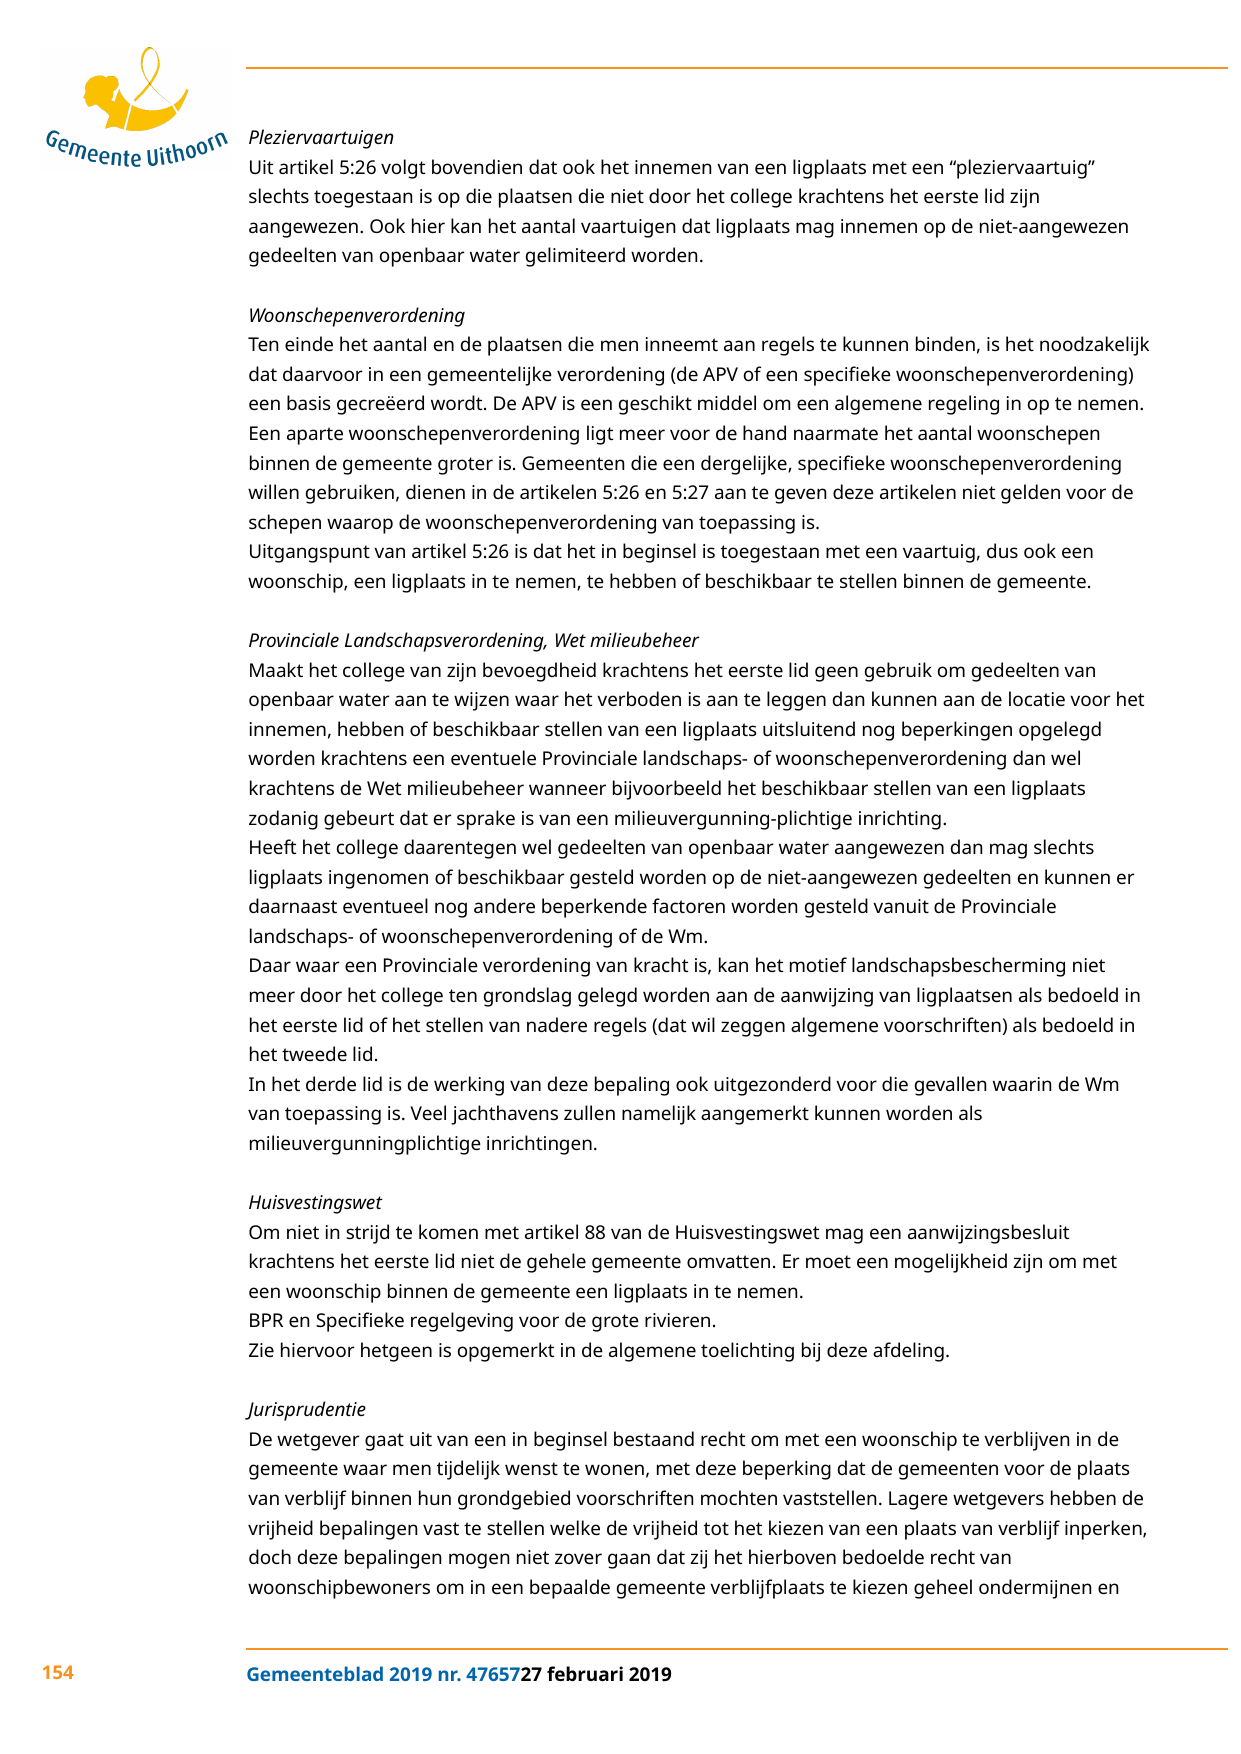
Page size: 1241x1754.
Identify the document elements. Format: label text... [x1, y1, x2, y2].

text Woonschepenverordening [248, 302, 1152, 328]
text Uitgangspunt van artikel 5:26 is dat het in beginsel is toegestaan met een vaartuig, dus ook een woonschip, een ligplaats in te nemen, te hebben of beschikbaar te stellen binnen de gemeente. [248, 538, 1152, 594]
text Pleziervaartuigen [248, 124, 1152, 150]
text Ten einde het aantal en de plaatsen die men inneemt aan regels te kunnen binden, is het noodzakelijk dat daarvoor in een gemeentelijke verordening (de APV of een specifieke woonschepenverordening) een basis gecreëerd wordt. De APV is een geschikt middel om een algemene regeling in op te nemen. Een aparte woonschepenverordening ligt meer voor de hand naarmate het aantal woonschepen binnen de gemeente groter is. Gemeenten die een dergelijke, specifieke woonschepenverordening willen gebruiken, dienen in de artikelen 5:26 en 5:27 aan te geven deze artikelen niet gelden voor de schepen waarop de woonschepenverordening van toepassing is. [248, 331, 1152, 535]
text Provinciale Landschapsverordening, Wet milieubeheer [248, 627, 1152, 653]
text Om niet in strijd te komen met artikel 88 van de Huisvestingswet mag een aanwijzingsbesluit krachtens het eerste lid niet de gehele gemeente omvatten. Er moet een mogelijkheid zijn om met een woonschip binnen de gemeente een ligplaats in te nemen. [248, 1219, 1152, 1304]
text Huisvestingswet [248, 1189, 1152, 1215]
text Zie hiervoor hetgeen is opgemerkt in de algemene toelichting bij deze afdeling. [248, 1337, 1152, 1363]
picture [41, 47, 231, 172]
text Jurisprudentie [248, 1396, 1152, 1422]
text In het derde lid is de werking van deze bepaling ook uitgezonderd voor die gevallen waarin de Wm van toepassing is. Veel jachthavens zullen namelijk aangemerkt kunnen worden als milieuvergunningplichtige inrichtingen. [248, 1071, 1152, 1156]
text Uit artikel 5:26 volgt bovendien dat ook het innemen van een ligplaats met een “pleziervaartuig” slechts toegestaan is op die plaatsen die niet door het college krachtens het eerste lid zijn aangewezen. Ook hier kan het aantal vaartuigen dat ligplaats mag innemen op de niet-aangewezen gedeelten van openbaar water gelimiteerd worden. [248, 154, 1152, 268]
text Daar waar een Provinciale verordening van kracht is, kan het motief landschapsbescherming niet meer door het college ten grondslag gelegd worden aan de aanwijzing van ligplaatsen als bedoeld in het eerste lid of het stellen van nadere regels (dat wil zeggen algemene voorschriften) als bedoeld in het tweede lid. [248, 953, 1152, 1067]
text BPR en Specifieke regelgeving voor de grote rivieren. [248, 1308, 1152, 1333]
text Heeft het college daarentegen wel gedeelten van openbaar water aangewezen dan mag slechts ligplaats ingenomen of beschikbaar gesteld worden op de niet-aangewezen gedeelten en kunnen er daarnaast eventueel nog andere beperkende factoren worden gesteld vanuit de Provinciale landschaps- of woonschepenverordening of de Wm. [248, 834, 1152, 949]
text De wetgever gaat uit van een in beginsel bestaand recht om met een woonschip te verblijven in de gemeente waar men tijdelijk wenst te wonen, met deze beperking dat de gemeenten voor de plaats van verblijf binnen hun grondgebied voorschriften mochten vaststellen. Lagere wetgevers hebben de vrijheid bepalingen vast te stellen welke de vrijheid tot het kiezen van een plaats van verblijf inperken, doch deze bepalingen mogen niet zover gaan dat zij het hierboven bedoelde recht van woonschipbewoners om in een bepaalde gemeente verblijfplaats te kiezen geheel ondermijnen en [248, 1426, 1152, 1600]
text Maakt het college van zijn bevoegdheid krachtens het eerste lid geen gebruik om gedeelten van openbaar water aan te wijzen waar het verboden is aan te leggen dan kunnen aan de locatie voor het innemen, hebben of beschikbaar stellen van een ligplaats uitsluitend nog beperkingen opgelegd worden krachtens een eventuele Provinciale landschaps- of woonschepenverordening dan wel krachtens de Wet milieubeheer wanneer bijvoorbeeld het beschikbaar stellen van een ligplaats zodanig gebeurt dat er sprake is van een milieuvergunning-plichtige inrichting. [248, 657, 1152, 831]
